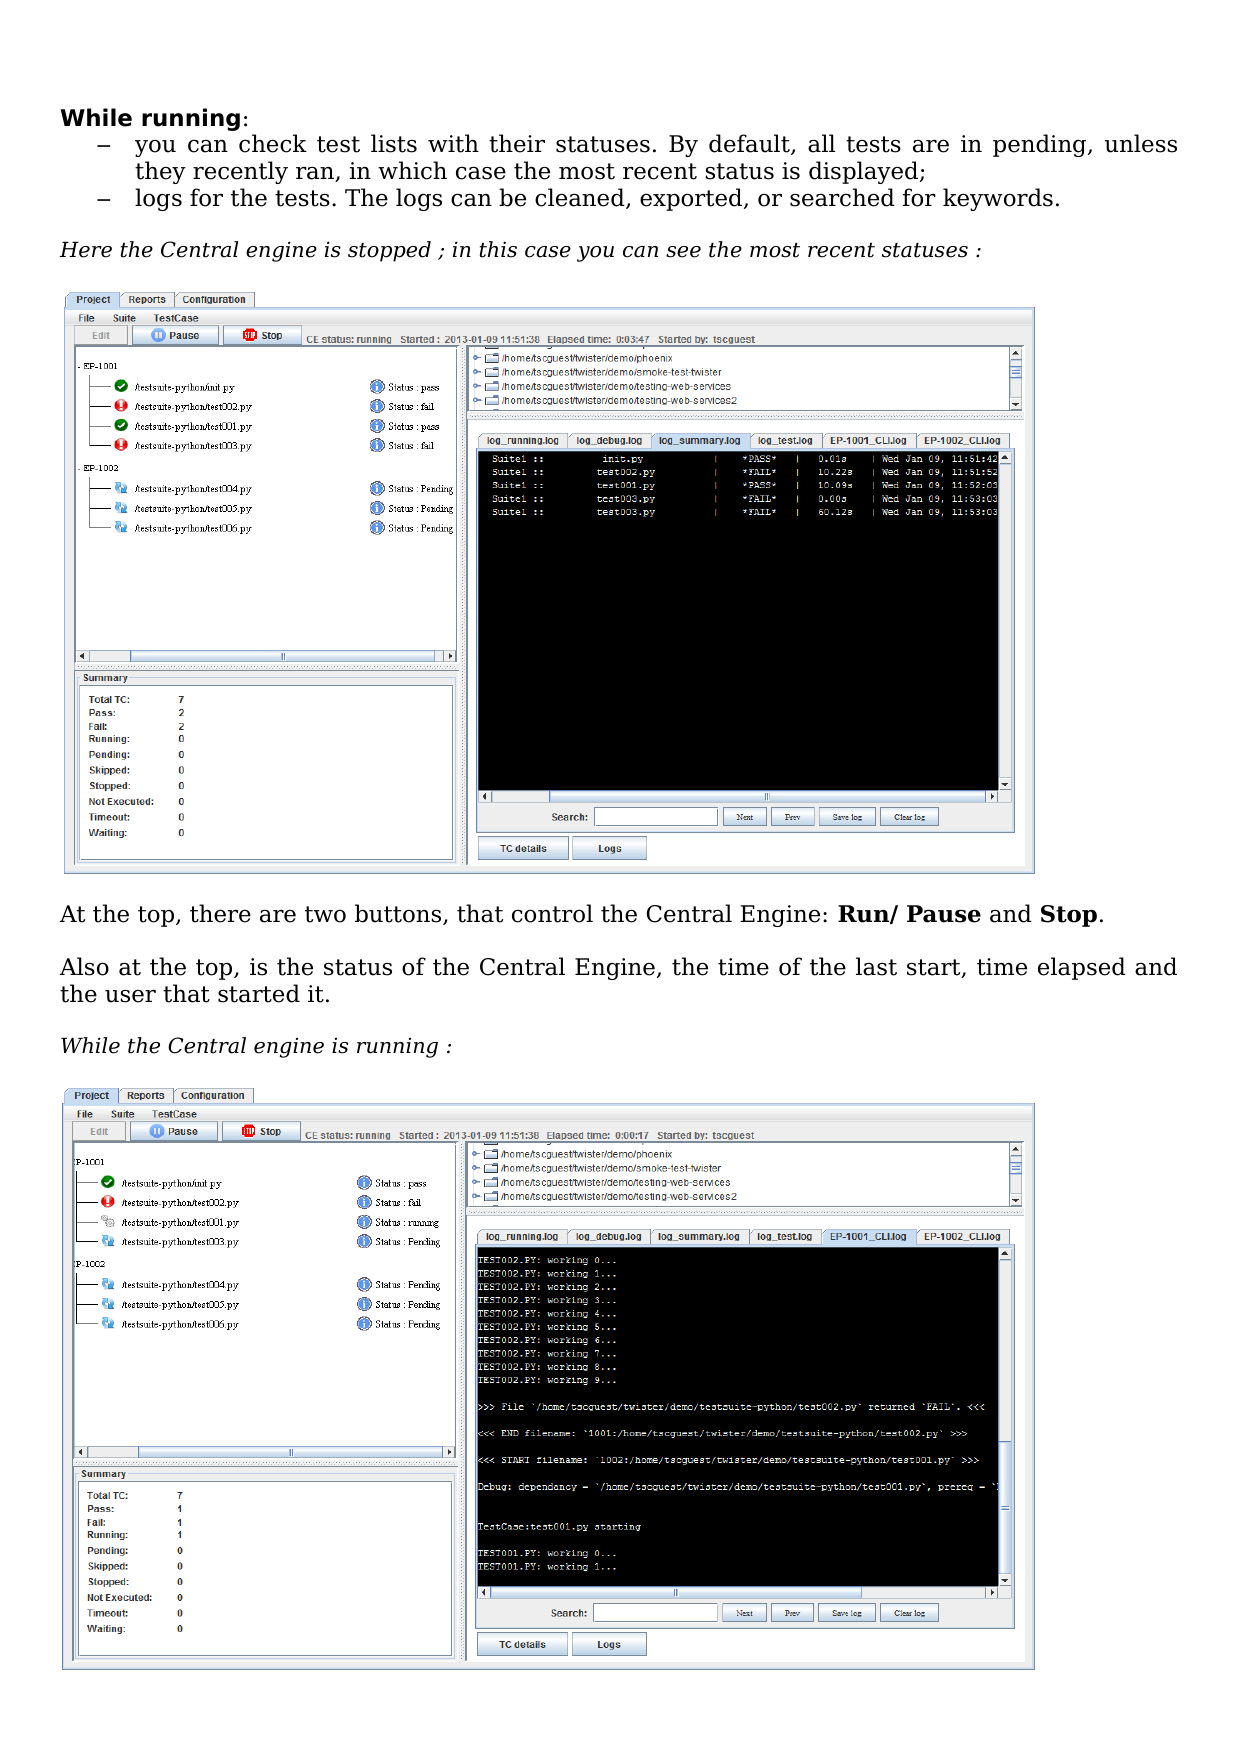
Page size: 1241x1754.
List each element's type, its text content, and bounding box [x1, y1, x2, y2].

text While running: [60, 105, 1181, 132]
list logs for the tests. The logs can be cleaned, exported, or searched for keywords. [97, 185, 1181, 212]
picture [60, 1085, 1035, 1671]
list you can check test lists with their statuses. By default, all tests are in pending, unless they recently ran, in which case the most recent status is displayed; [97, 132, 1181, 185]
text At the top, there are two buttons, that control the Central Engine: Run/ Pause and Stop. [60, 901, 1181, 928]
text While the Central engine is running : [60, 1034, 1181, 1059]
picture [60, 289, 1035, 875]
text Here the Central engine is stopped ; in this case you can see the most recent statuses : [60, 238, 1181, 263]
text Also at the top, is the status of the Central Engine, the time of the last start, time elapsed and the user that started it. [60, 954, 1181, 1008]
